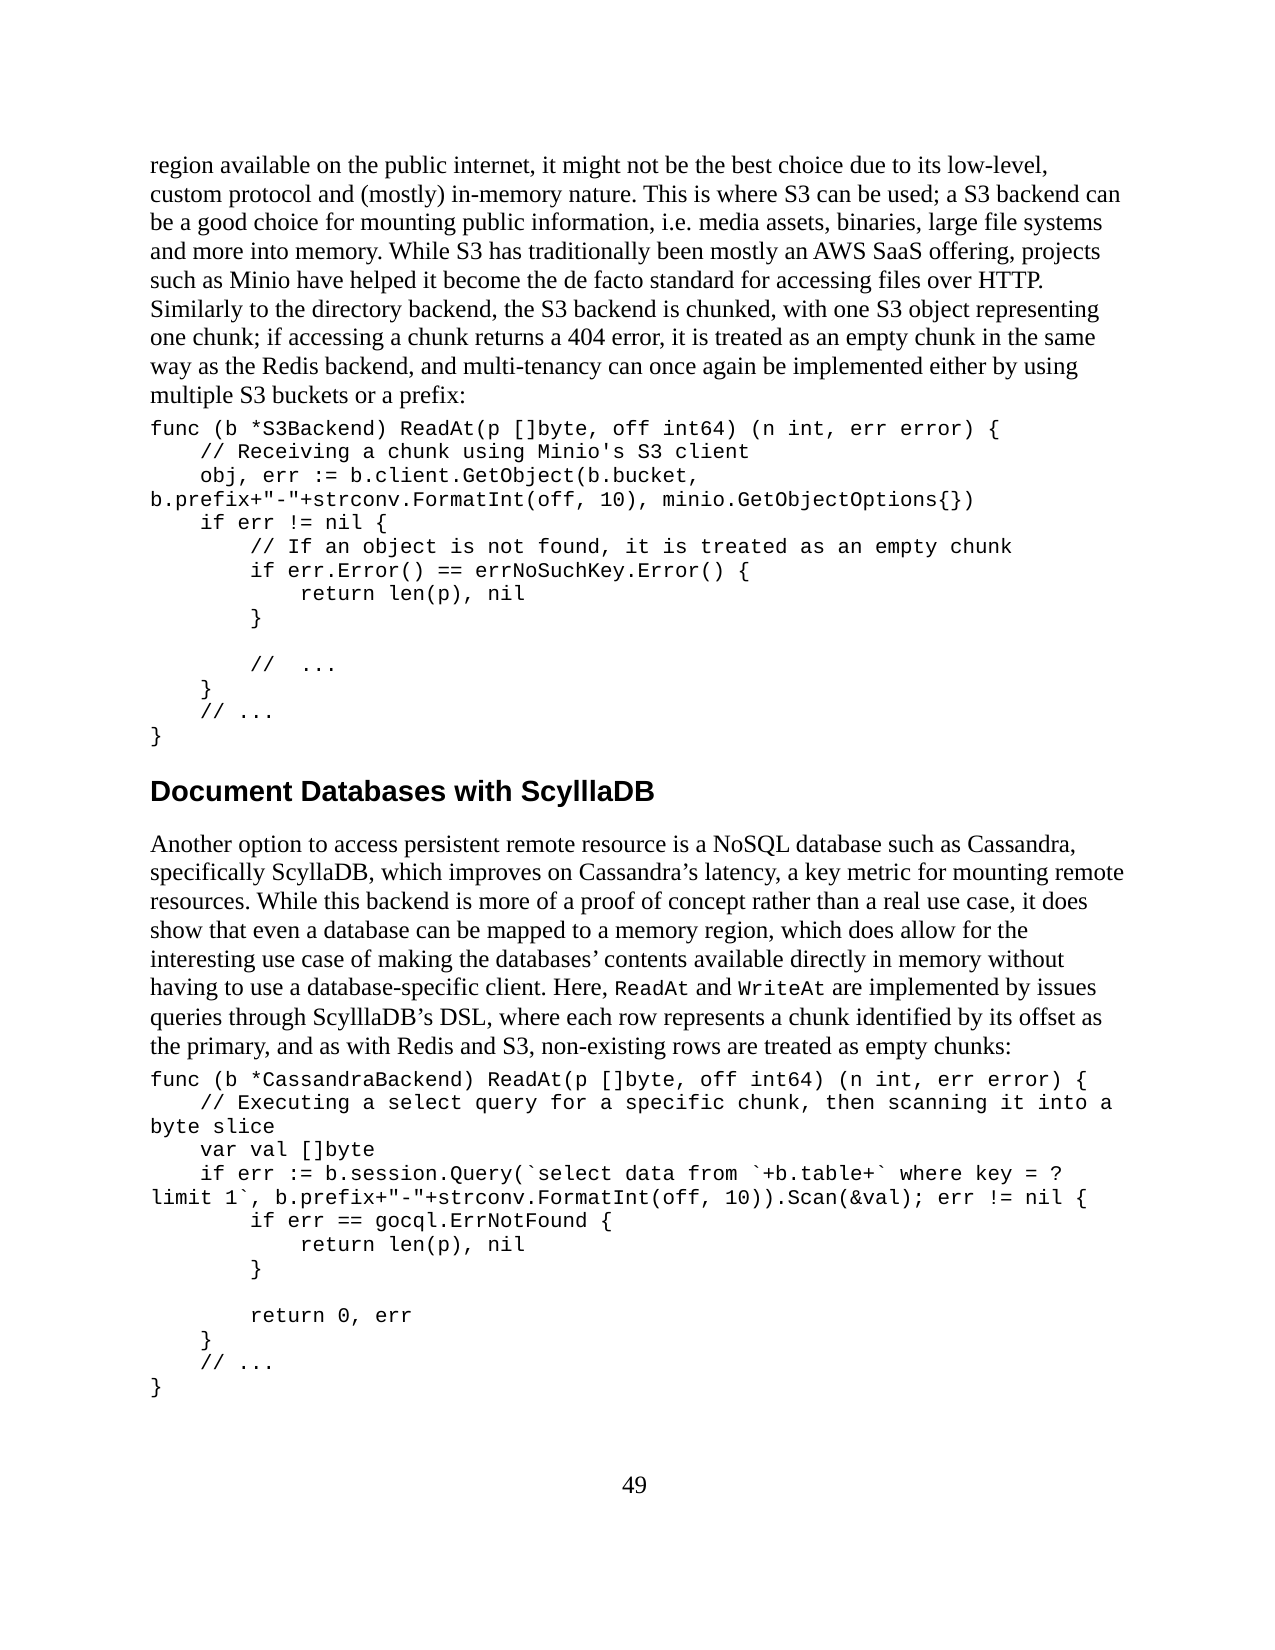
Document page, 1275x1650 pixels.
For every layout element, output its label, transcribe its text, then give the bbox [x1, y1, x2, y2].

text if err == gocql.ErrNotFound { [150, 1210, 1125, 1234]
text return len(p), nil [150, 1234, 1125, 1258]
text } [150, 1329, 1125, 1352]
text // ... [150, 701, 1125, 725]
text // ... [150, 1352, 1125, 1376]
subtitle Document Databases with ScylllaDB [150, 774, 1125, 807]
text // Executing a select query for a specific chunk, then scanning it into a byte slice [150, 1092, 1125, 1139]
text if err.Error() == errNoSuchKey.Error() { [150, 559, 1125, 583]
text } [150, 1258, 1125, 1281]
text // Receiving a chunk using Minio's S3 client [150, 441, 1125, 465]
text // If an object is not found, it is treated as an empty chunk [150, 536, 1125, 559]
text return len(p), nil [150, 583, 1125, 607]
text func (b *S3Backend) ReadAt(p []byte, off int64) (n int, err error) { [150, 418, 1125, 441]
text } [150, 607, 1125, 631]
text var val []byte [150, 1139, 1125, 1163]
text func (b *CassandraBackend) ReadAt(p []byte, off int64) (n int, err error) { [150, 1068, 1125, 1092]
text if err := b.session.Query(`select data from `+b.table+` where key = ? limit 1`, b.prefix+"-"+strconv.FormatInt(off, 10)).Scan(&val); err != nil { [150, 1163, 1125, 1210]
text return 0, err [150, 1305, 1125, 1329]
text region available on the public internet, it might not be the best choice due to its low-level, custom protocol and (mostly) in-memory nature. This is where S3 can be used; a S3 backend can be a good choice for mounting public information, i.e. media assets, binaries, large file systems and more into memory. While S3 has traditionally been mostly an AWS SaaS offering, projects such as Minio have helped it become the de facto standard for accessing files over HTTP. Similarly to the directory backend, the S3 backend is chunked, with one S3 object representing one chunk; if accessing a chunk returns a 404 error, it is treated as an empty chunk in the same way as the Redis backend, and multi-tenancy can once again be implemented either by using multiple S3 buckets or a prefix: [150, 150, 1125, 409]
text Another option to access persistent remote resource is a NoSQL database such as Cassandra, specifically ScyllaDB, which improves on Cassandra’s latency, a key metric for mounting remote resources. While this backend is more of a proof of concept rather than a real use case, it does show that even a database can be mapped to a memory region, which does allow for the interesting use case of making the databases’ contents available directly in memory without having to use a database-specific client. Here, ReadAt and WriteAt are implemented by issues queries through ScylllaDB’s DSL, where each row represents a chunk identified by its offset as the primary, and as with Redis and S3, non-existing rows are treated as empty chunks: [150, 829, 1125, 1059]
text if err != nil { [150, 512, 1125, 536]
text } [150, 725, 1125, 749]
text // ... [150, 654, 1125, 678]
text } [150, 1376, 1125, 1399]
text } [150, 678, 1125, 701]
text obj, err := b.client.GetObject(b.bucket, b.prefix+"-"+strconv.FormatInt(off, 10), minio.GetObjectOptions{}) [150, 465, 1125, 512]
